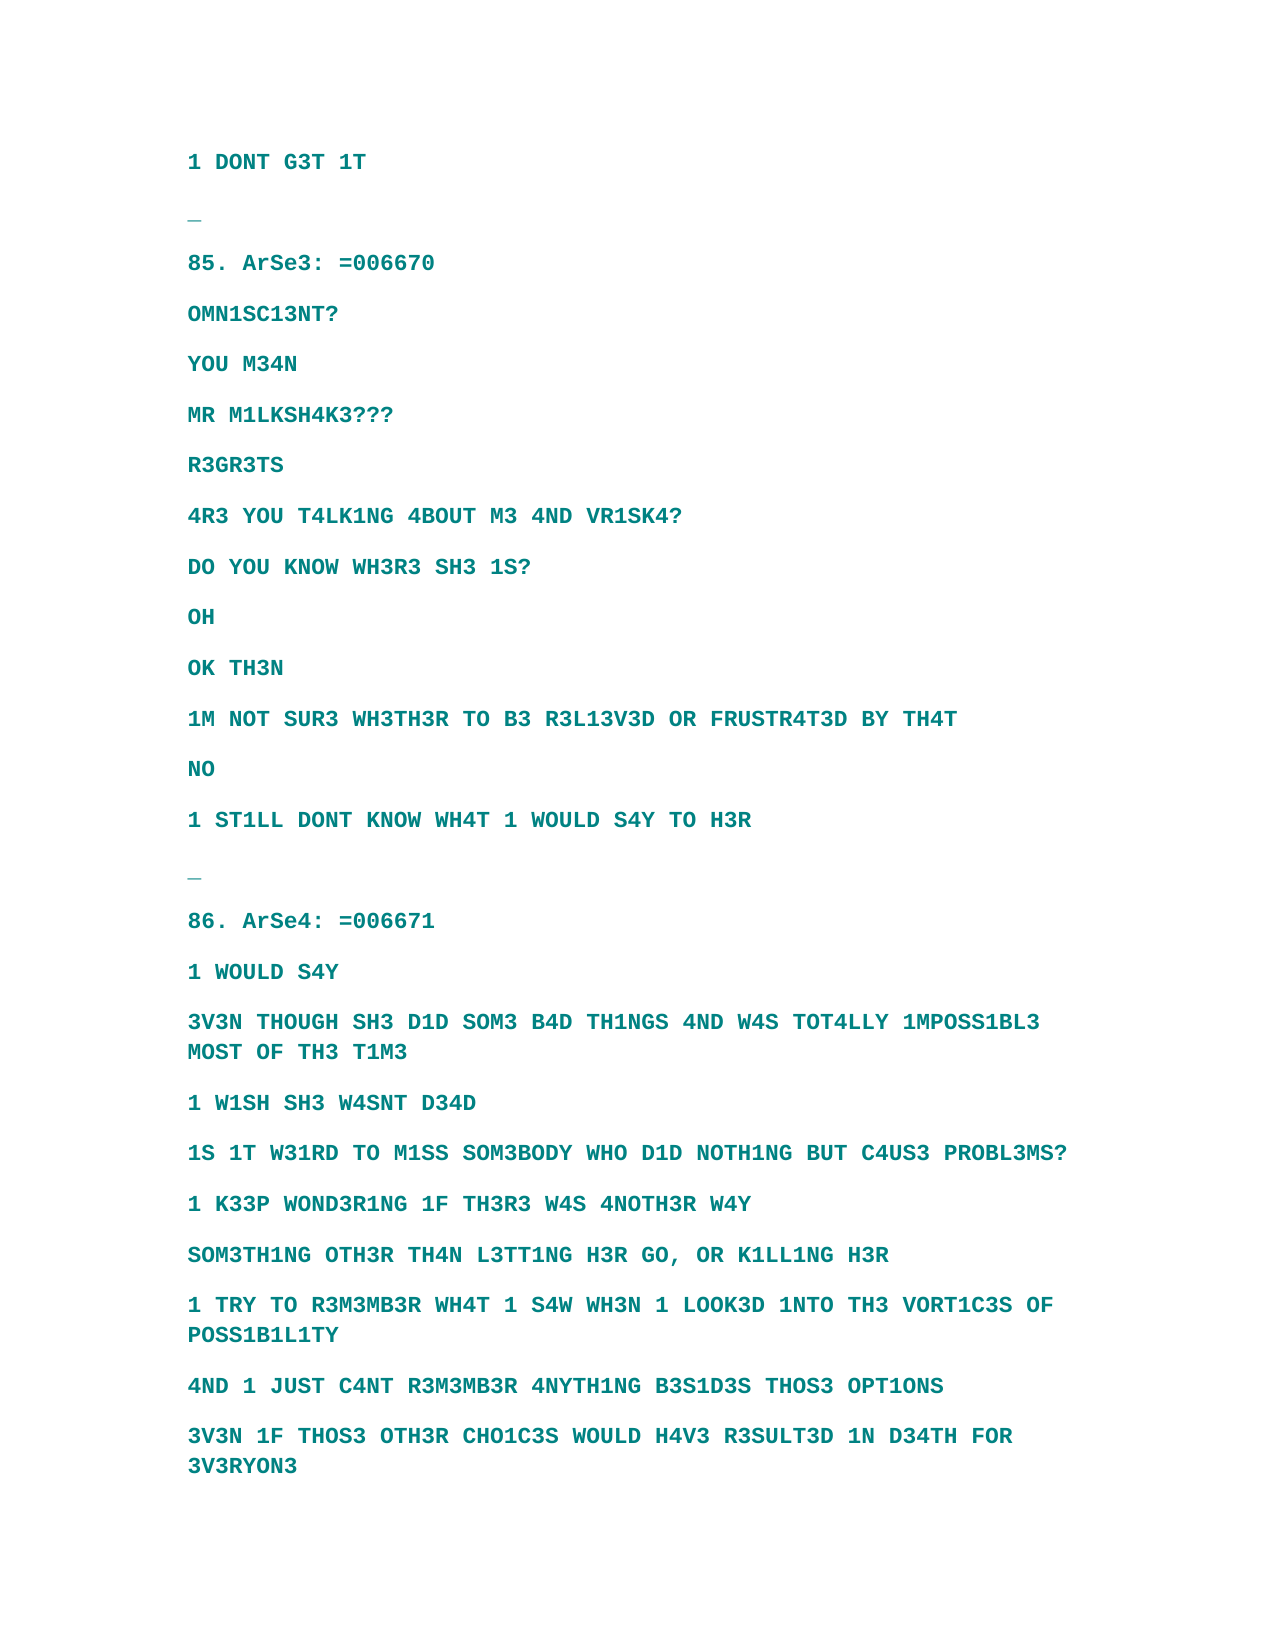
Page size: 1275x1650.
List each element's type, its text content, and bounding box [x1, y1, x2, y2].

text _ [187, 859, 1087, 885]
text 1S 1T W31RD TO M1SS SOM3BODY WHO D1D NOTH1NG BUT C4US3 PROBL3MS? [187, 1142, 1087, 1168]
text 4R3 YOU T4LK1NG 4BOUT M3 4ND VR1SK4? [187, 504, 1087, 530]
text OH [187, 606, 1087, 632]
text NO [187, 757, 1087, 783]
text 1 WOULD S4Y [187, 960, 1087, 986]
text OK TH3N [187, 656, 1087, 682]
text 1 ST1LL DONT KNOW WH4T 1 WOULD S4Y TO H3R [187, 808, 1087, 834]
text R3GR3TS [187, 454, 1087, 480]
text _ [187, 201, 1087, 227]
text 86. ArSe4: =006671 [187, 909, 1087, 935]
text 3V3N THOUGH SH3 D1D SOM3 B4D TH1NGS 4ND W4S TOT4LLY 1MPOSS1BL3 MOST OF TH3 T1M3 [187, 1011, 1087, 1066]
text SOM3TH1NG OTH3R TH4N L3TT1NG H3R GO, OR K1LL1NG H3R [187, 1243, 1087, 1269]
text OMN1SC13NT? [187, 302, 1087, 328]
text 1 TRY TO R3M3MB3R WH4T 1 S4W WH3N 1 LOOK3D 1NTO TH3 VORT1C3S OF POSS1B1L1TY [187, 1293, 1087, 1349]
text MR M1LKSH4K3??? [187, 403, 1087, 429]
text 1 W1SH SH3 W4SNT D34D [187, 1091, 1087, 1117]
text 1 DONT G3T 1T [187, 150, 1087, 176]
text 1 K33P WOND3R1NG 1F TH3R3 W4S 4NOTH3R W4Y [187, 1192, 1087, 1218]
text 1M NOT SUR3 WH3TH3R TO B3 R3L13V3D OR FRUSTR4T3D BY TH4T [187, 707, 1087, 733]
text DO YOU KNOW WH3R3 SH3 1S? [187, 555, 1087, 581]
text 4ND 1 JUST C4NT R3M3MB3R 4NYTH1NG B3S1D3S THOS3 OPT1ONS [187, 1374, 1087, 1400]
text YOU M34N [187, 352, 1087, 378]
text 85. ArSe3: =006670 [187, 251, 1087, 277]
text 3V3N 1F THOS3 OTH3R CHO1C3S WOULD H4V3 R3SULT3D 1N D34TH FOR 3V3RYON3 [187, 1424, 1087, 1480]
